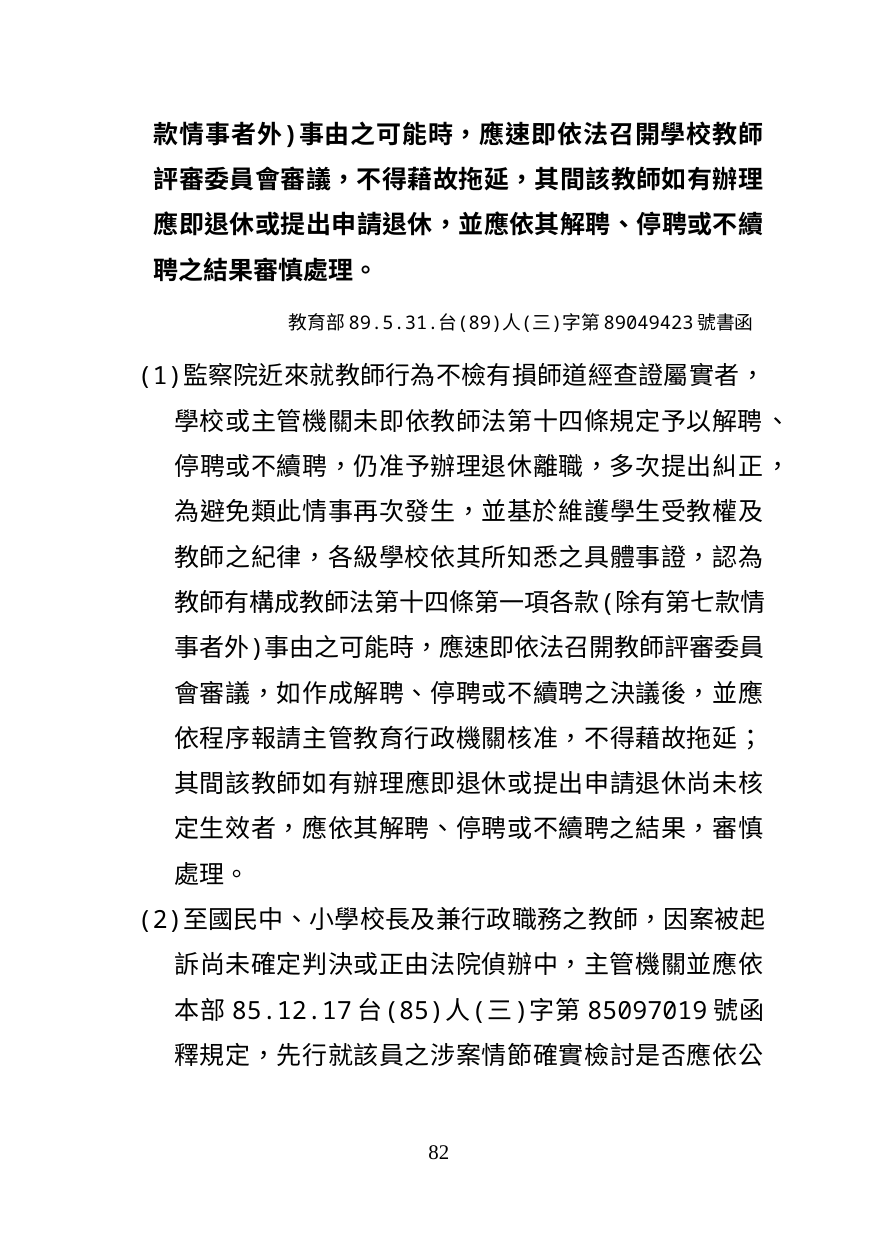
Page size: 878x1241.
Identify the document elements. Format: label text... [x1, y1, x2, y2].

text (2)至國民中、小學校長及兼行政職務之教師，因案被起訴尚未確定判決或正由法院偵辦中，主管機關並應依本部85.12.17台(85)人(三)字第85097019號函釋規定，先行就該員之涉案情節確實檢討是否應依公 [112, 899, 765, 1072]
text 款情事者外)事由之可能時，應速即依法召開學校教師評審委員會審議，不得藉故拖延，其間該教師如有辦理應即退休或提出申請退休，並應依其解聘、停聘或不續聘之結果審慎處理。 [112, 114, 765, 286]
text (1)監察院近來就教師行為不檢有損師道經查證屬實者，學校或主管機關未即依教師法第十四條規定予以解聘、停聘或不續聘，仍准予辦理退休離職，多次提出糾正，為避免類此情事再次發生，並基於維護學生受教權及教師之紀律，各級學校依其所知悉之具體事證，認為教師有構成教師法第十四條第一項各款(除有第七款情事者外)事由之可能時，應速即依法召開教師評審委員會審議，如作成解聘、停聘或不續聘之決議後，並應依程序報請主管教育行政機關核准，不得藉故拖延；其間該教師如有辦理應即退休或提出申請退休尚未核定生效者，應依其解聘、停聘或不續聘之結果，審慎處理。 [112, 356, 765, 891]
text 教育部89.5.31.台(89)人(三)字第89049423號書函 [112, 308, 753, 335]
